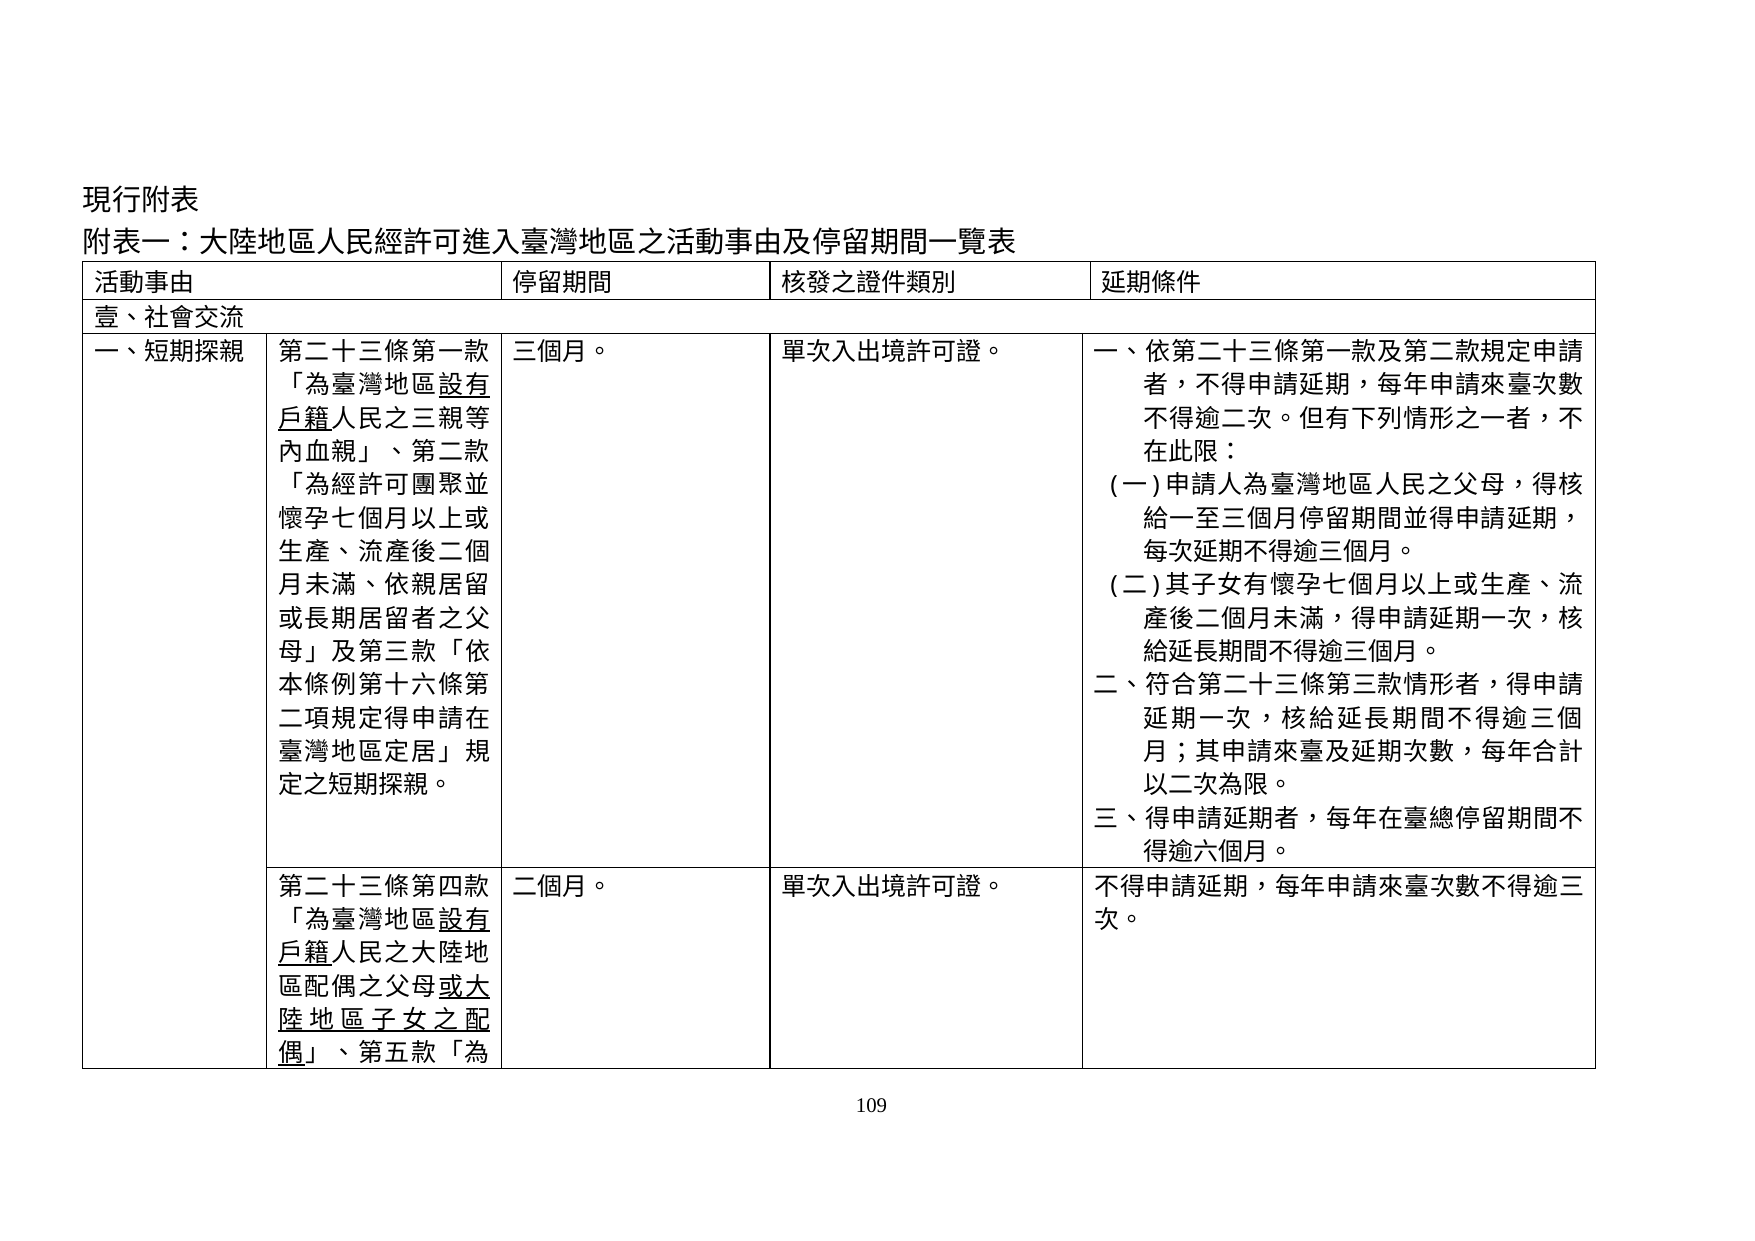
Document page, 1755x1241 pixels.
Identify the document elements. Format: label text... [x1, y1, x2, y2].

table_cell 壹、社會交流 [83, 300, 1595, 333]
table_cell 單次入出境許可證。 [771, 334, 1082, 867]
table_cell 第二十三條第一款「為臺灣地區設有戶籍人民之三親等內血親」、第二款「為經許可團聚並懷孕七個月以上或生產、流產後二個月未滿、依親居留或長期居留者之父母」及第三款「依本條例第十六條第二項規定得申請在臺灣地區定居」規定之短期探親。 [267, 334, 501, 867]
text 附表一：大陸地區人民經許可進入臺灣地區之活動事由及停留期間一覽表 [83, 219, 1660, 261]
table_cell 單次入出境許可證。 [771, 868, 1082, 1068]
table_cell 一、依第二十三條第一款及第二款規定申請者，不得申請延期，每年申請來臺次數不得逾二次。但有下列情形之一者，不在此限： (一)申請人為臺灣地區人民之父母，得核給一至三個月停留期間並得申請延期，每次延期不得逾三個月。 (二)其子女有懷孕七個月以上或生產、流產後二個月未滿，得申請延期一次，核給延長期間不得逾三個月。 二、符合第二十三條第三款情形者，得申請延期一次，核給延長期間不得逾三個月；其申請來臺及延期次數，每年合計以二次為限。 三、得申請延期者，每年在臺總停留期間不得逾六個月。 [1083, 334, 1595, 867]
table_cell 第二十三條第四款「為臺灣地區設有戶籍人民之大陸地區配偶之父母或大陸地區子女之配偶」、第五款「為 [267, 868, 501, 1068]
table_header 核發之證件類別 [771, 262, 1090, 298]
table_cell 一、短期探親 [83, 334, 266, 1068]
table_cell 二個月。 [502, 868, 769, 1068]
table_header 活動事由 [83, 262, 501, 298]
table_header 延期條件 [1091, 262, 1595, 298]
text 現行附表 [83, 177, 1660, 219]
table_header 停留期間 [502, 262, 769, 298]
table_cell 不得申請延期，每年申請來臺次數不得逾三次。 [1083, 868, 1595, 1068]
table_cell 三個月。 [502, 334, 769, 867]
